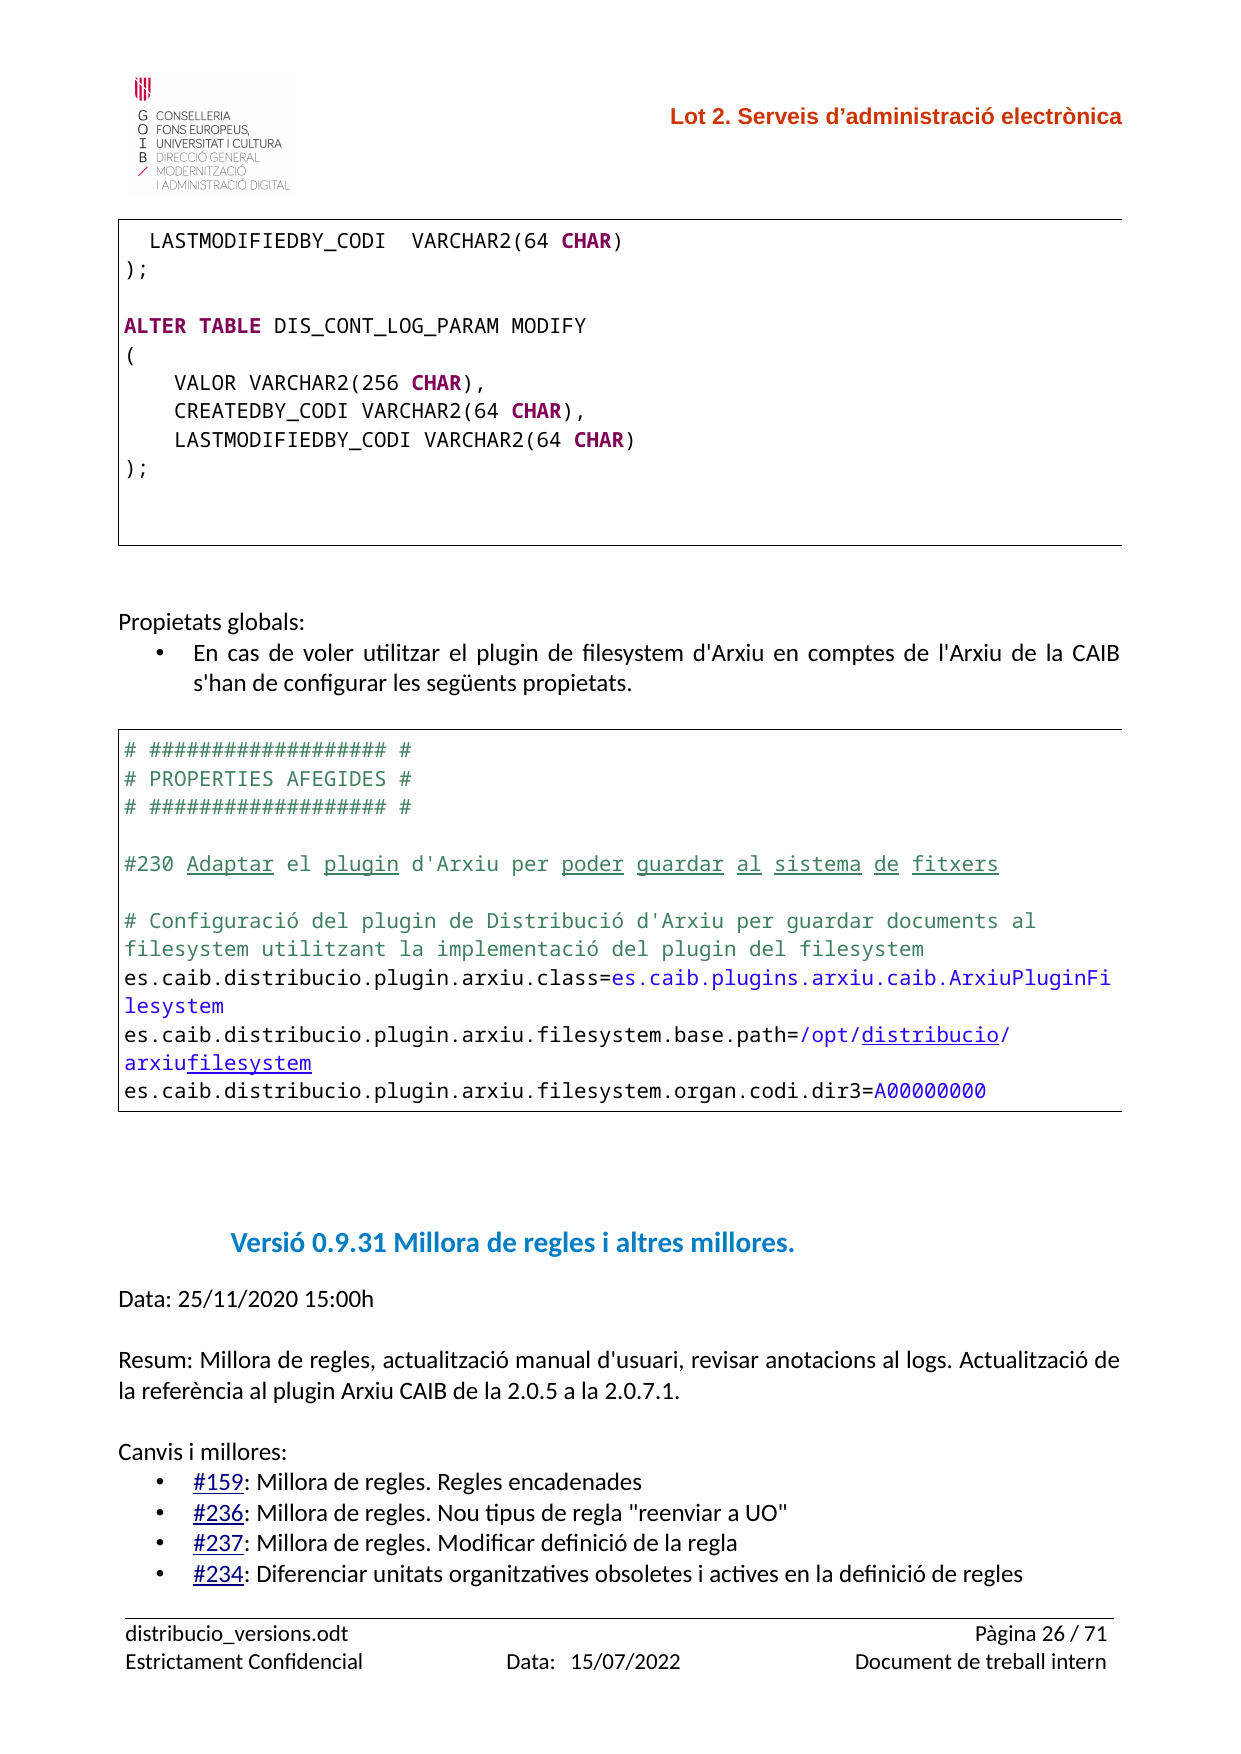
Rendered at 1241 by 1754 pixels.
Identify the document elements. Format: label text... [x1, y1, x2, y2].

list #237: Millora de regles. Modificar definició de la regla [156, 1527, 1122, 1558]
text Data: 25/11/2020 15:00h [118, 1283, 1122, 1314]
text Canvis i millores: [118, 1436, 1122, 1466]
picture [126, 70, 299, 197]
list #236: Millora de regles. Nou tipus de regla "reenviar a UO" [156, 1497, 1122, 1527]
list #159: Millora de regles. Regles encadenades [156, 1466, 1122, 1497]
text Propietats globals: [118, 607, 1122, 637]
list #234: Diferenciar unitats organitzatives obsoletes i actives en la definició de regles [156, 1558, 1122, 1588]
table_header LASTMODIFIEDBY_CODI VARCHAR2(64 CHAR) ); ALTER TABLE DIS_CONT_LOG_PARAM MODIFY ( VALOR VARCHAR2(256 CHAR), CREATEDBY_CODI VARCHAR2(64 CHAR), LASTMODIFIEDBY_CODI VARCHAR2(64 CHAR) ); [119, 220, 1122, 544]
table_header # ################### # # PROPERTIES AFEGIDES # # ################### # #230 Adaptar el plugin d'Arxiu per poder guardar al sistema de fitxers # Configuració del plugin de Distribució d'Arxiu per guardar documents al filesystem utilitzant la implementació del plugin del filesystem es.caib.distribucio.plugin.arxiu.class=es.caib.plugins.arxiu.caib.ArxiuPluginFilesystem es.caib.distribucio.plugin.arxiu.filesystem.base.path=/opt/distribucio/arxiufilesystem es.caib.distribucio.plugin.arxiu.filesystem.organ.codi.dir3=A00000000 [119, 730, 1122, 1111]
list En cas de voler utilitzar el plugin de filesystem d'Arxiu en comptes de l'Arxiu de la CAIB s'han de configurar les següents propietats. [156, 637, 1122, 698]
subtitle Versió 0.9.31 Millora de regles i altres millores. [153, 1224, 1122, 1260]
text Resum: Millora de regles, actualització manual d'usuari, revisar anotacions al logs. Actualització de la referència al plugin Arxiu CAIB de la 2.0.5 a la 2.0.7.1. [118, 1344, 1122, 1405]
